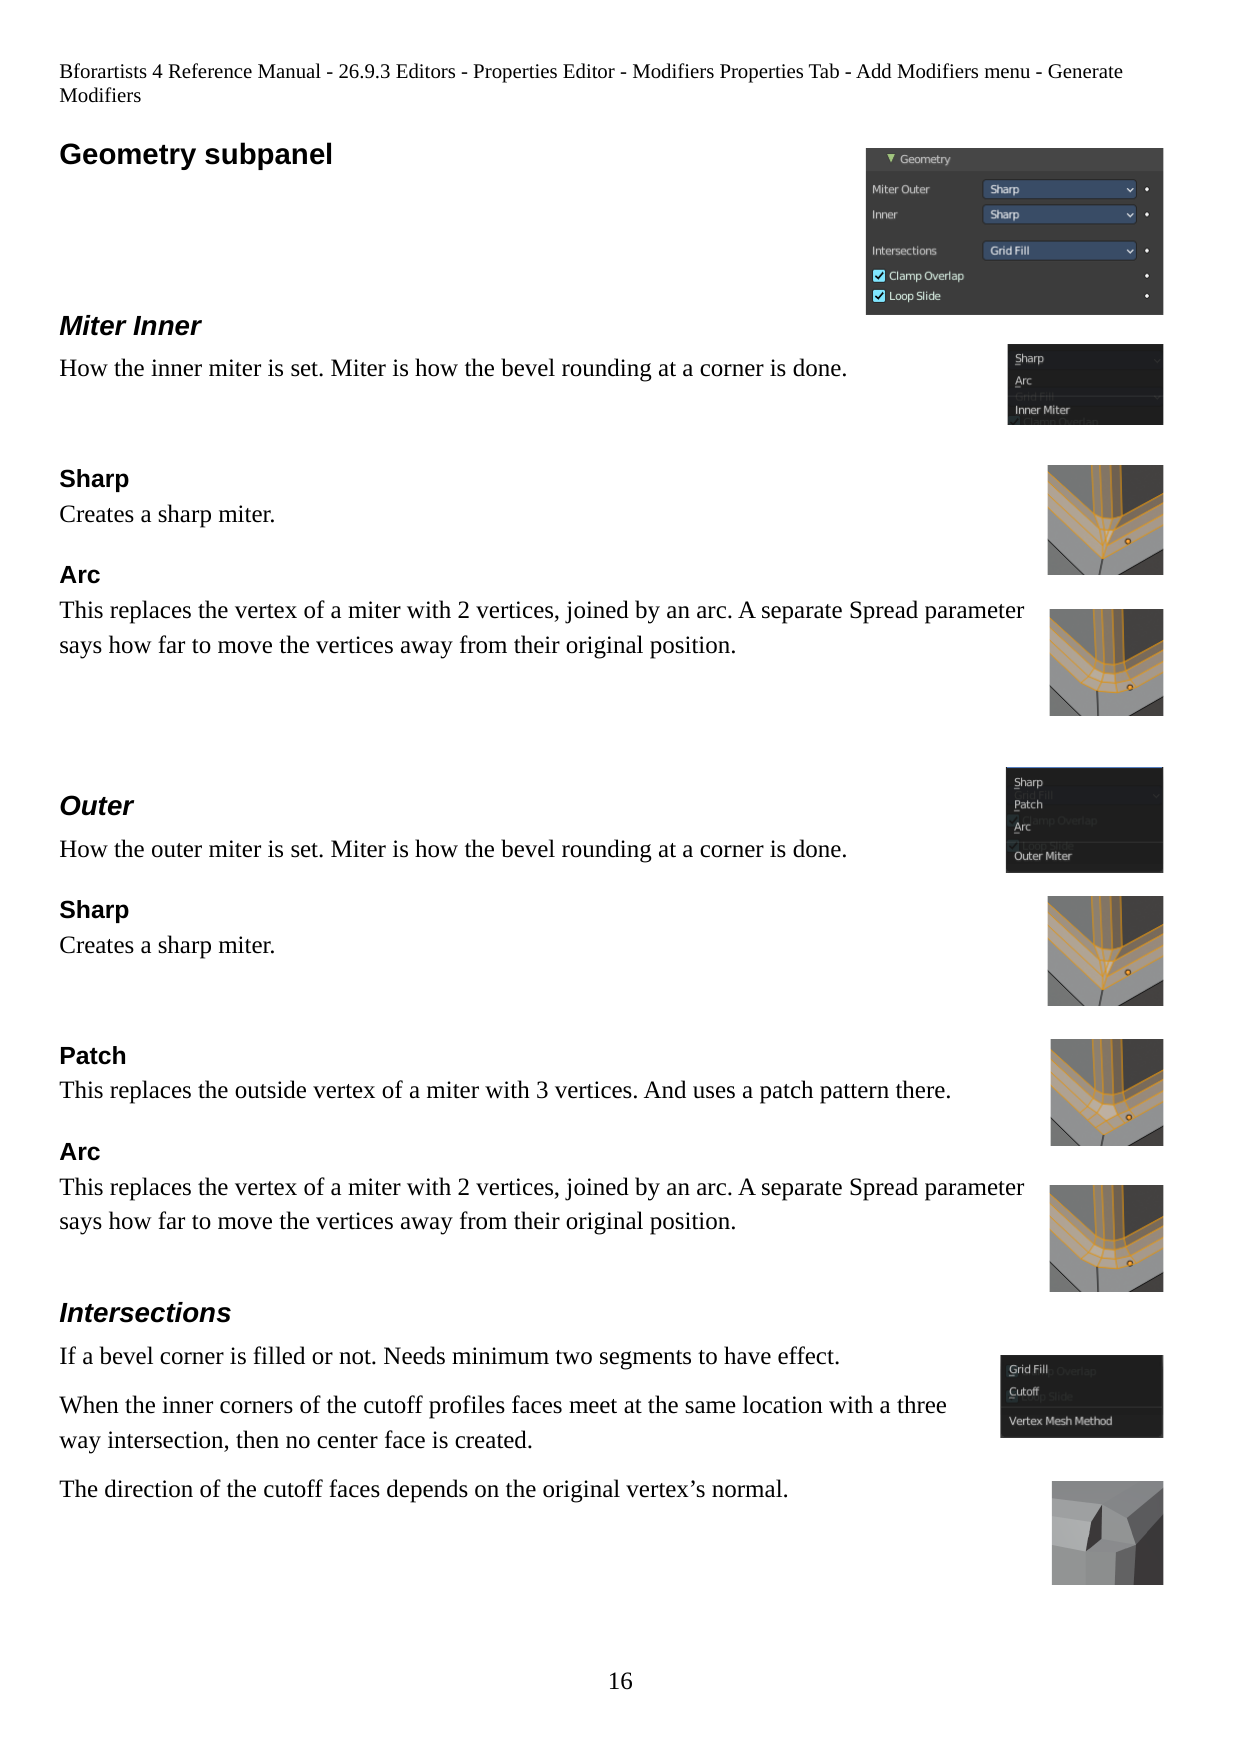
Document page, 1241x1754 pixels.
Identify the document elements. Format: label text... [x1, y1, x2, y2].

text This replaces the outside vertex of a miter with 3 vertices. And uses a patch pattern there. [59, 1076, 1050, 1104]
picture [1047, 896, 1164, 1006]
picture [865, 148, 1164, 315]
subtitle Geometry subpanel [59, 137, 1181, 170]
picture [1007, 344, 1164, 425]
subtitle Outer [59, 789, 1005, 821]
text Creates a sharp miter. [59, 930, 1047, 959]
picture [1051, 1481, 1164, 1585]
text When the inner corners of the cutoff profiles faces meet at the same location with a three way intersection, then no center face is created. [59, 1390, 1181, 1453]
text [1164, 499, 1181, 528]
text The direction of the cutoff faces depends on the original vertex’s normal. [59, 1474, 1181, 1502]
subtitle [1164, 789, 1181, 821]
text How the inner miter is set. Miter is how the bevel rounding at a corner is done. [59, 353, 1007, 382]
text This replaces the vertex of a miter with 2 vertices, joined by an arc. A separate Spread parameter says how far to move the vertices away from their original position. [59, 595, 1181, 658]
picture [1005, 767, 1164, 873]
text If a bevel corner is filled or not. Needs minimum two segments to have effect. [59, 1341, 1181, 1370]
picture [1047, 465, 1164, 575]
text Creates a sharp miter. [59, 499, 1047, 528]
subtitle Arc [59, 1137, 1181, 1166]
text This replaces the vertex of a miter with 2 vertices, joined by an arc. A separate Spread parameter says how far to move the vertices away from their original position. [59, 1172, 1181, 1235]
subtitle [1164, 1041, 1181, 1069]
subtitle Sharp [59, 464, 1181, 493]
subtitle Intersections [59, 1297, 1181, 1329]
subtitle Patch [59, 1041, 1050, 1069]
subtitle Miter Inner [59, 309, 1181, 341]
text How the outer miter is set. Miter is how the bevel rounding at a corner is done. [59, 834, 1005, 863]
picture [1049, 1185, 1164, 1292]
subtitle Arc [59, 561, 1181, 589]
picture [1049, 609, 1164, 716]
subtitle Sharp [59, 895, 1181, 924]
picture [1050, 1039, 1164, 1146]
picture [1000, 1355, 1164, 1438]
text [1164, 930, 1181, 959]
